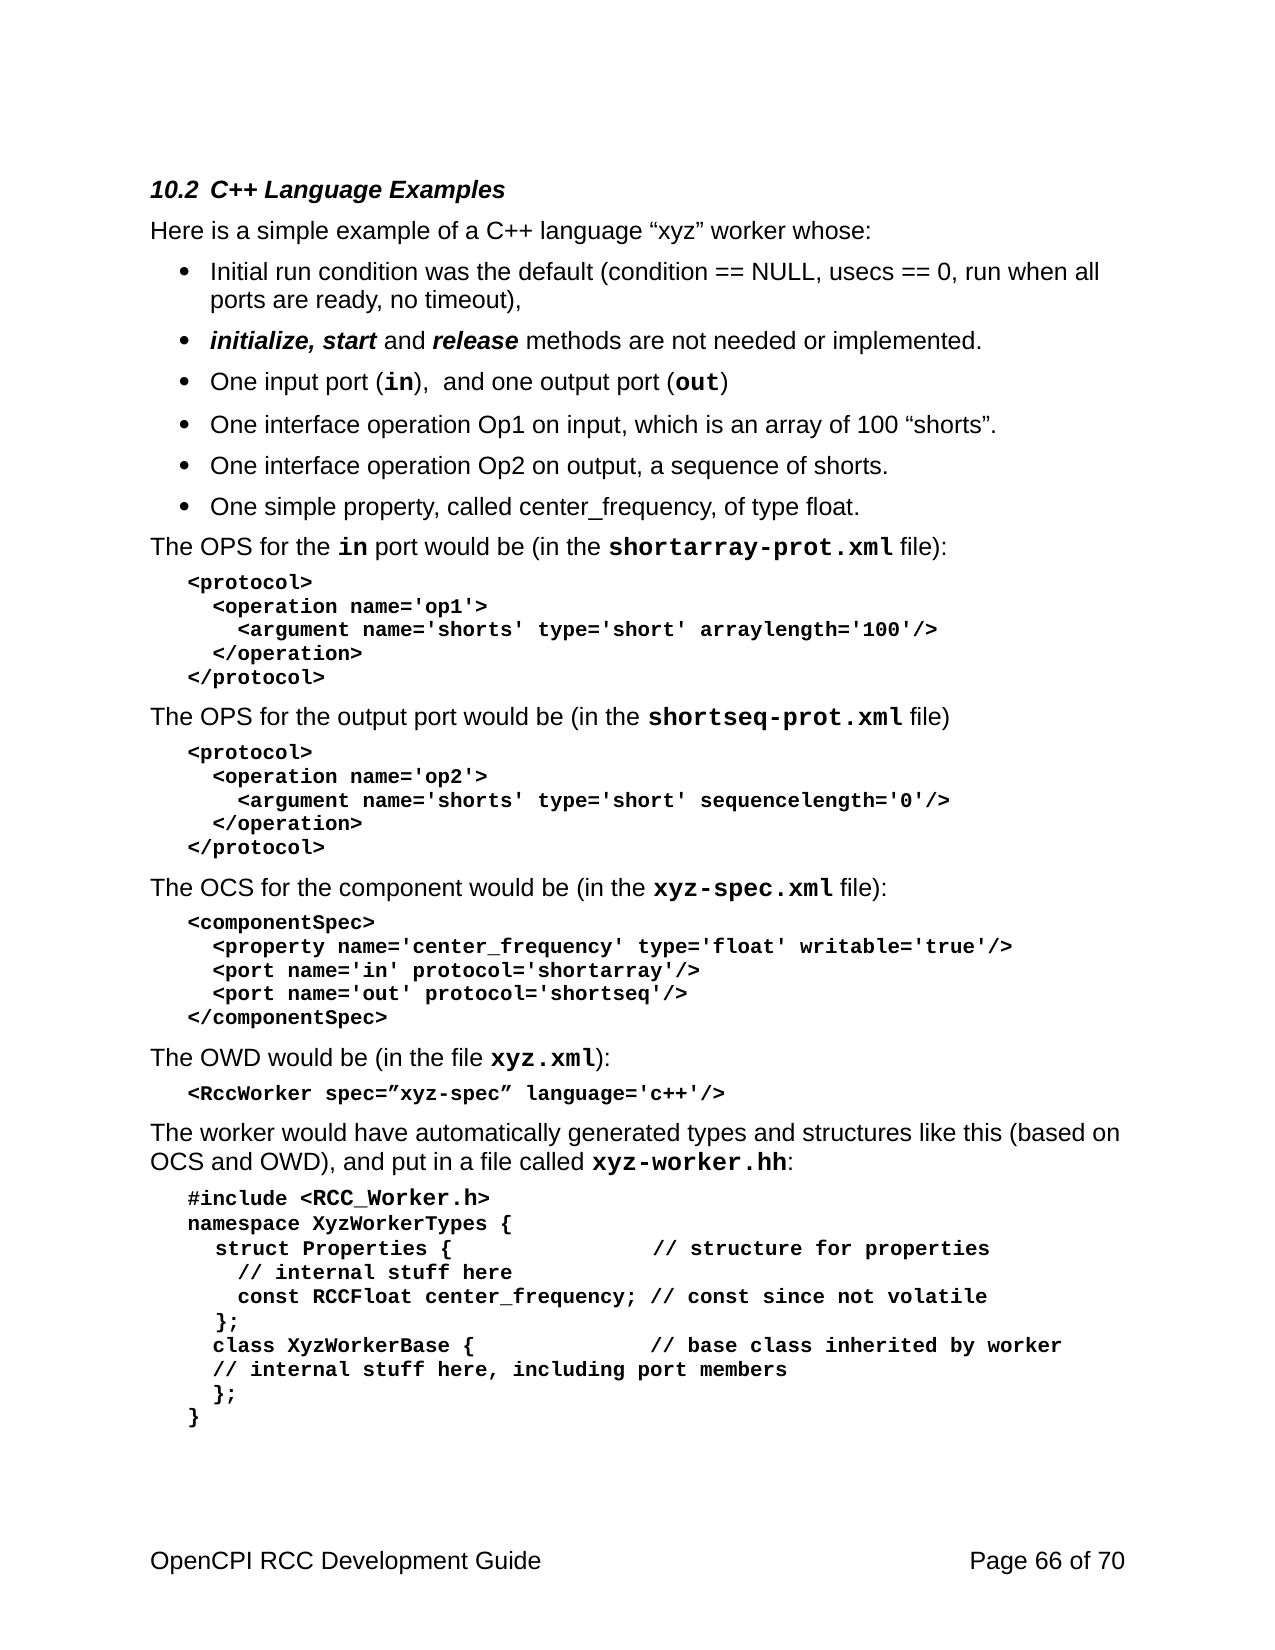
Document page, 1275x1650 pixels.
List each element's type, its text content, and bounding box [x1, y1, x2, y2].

text The OPS for the output port would be (in the shortseq-prot.xml file) [150, 702, 1125, 733]
text <protocol> <operation name='op1'> <argument name='shorts' type='short' arraylength='100'/> </operation> </protocol> [187, 572, 1125, 690]
subtitle C++ Language Examples [150, 175, 1125, 204]
text #include <RCC_Worker.h> namespace XyzWorkerTypes { struct Properties { // structure for properties // internal stuff here const RCCFloat center_frequency; // const since not volatile }; class XyzWorkerBase { // base class inherited by worker // internal stuff here, including port members }; } [187, 1187, 1125, 1430]
list initialize, start and release methods are not needed or implemented. [180, 326, 1125, 355]
list One interface operation Op1 on input, which is an array of 100 “shorts”. [180, 410, 1125, 439]
text <RccWorker spec=”xyz-spec” language='c++'/> [187, 1082, 1125, 1106]
list One interface operation Op2 on output, a sequence of shorts. [180, 451, 1125, 479]
text The OCS for the component would be (in the xyz-spec.xml file): [150, 872, 1125, 903]
list One input port (in), and one output port (out) [180, 367, 1125, 398]
list One simple property, called center_frequency, of type float. [180, 491, 1125, 520]
text The OWD would be (in the file xyz.xml): [150, 1043, 1125, 1073]
text <componentSpec> <property name='center_frequency' type='float' writable='true'/> <port name='in' protocol='shortarray'/> <port name='out' protocol='shortseq'/> </componentSpec> [187, 912, 1125, 1031]
text <protocol> <operation name='op2'> <argument name='shorts' type='short' sequencelength='0'/> </operation> </protocol> [187, 742, 1125, 861]
text The OPS for the in port would be (in the shortarray-prot.xml file): [150, 532, 1125, 563]
text The worker would have automatically generated types and structures like this (based on OCS and OWD), and put in a file called xyz-worker.hh: [150, 1118, 1125, 1178]
text Here is a simple example of a C++ language “xyz” worker whose: [150, 216, 1125, 244]
list Initial run condition was the default (condition == NULL, usecs == 0, run when all ports are ready, no timeout), [180, 256, 1125, 314]
